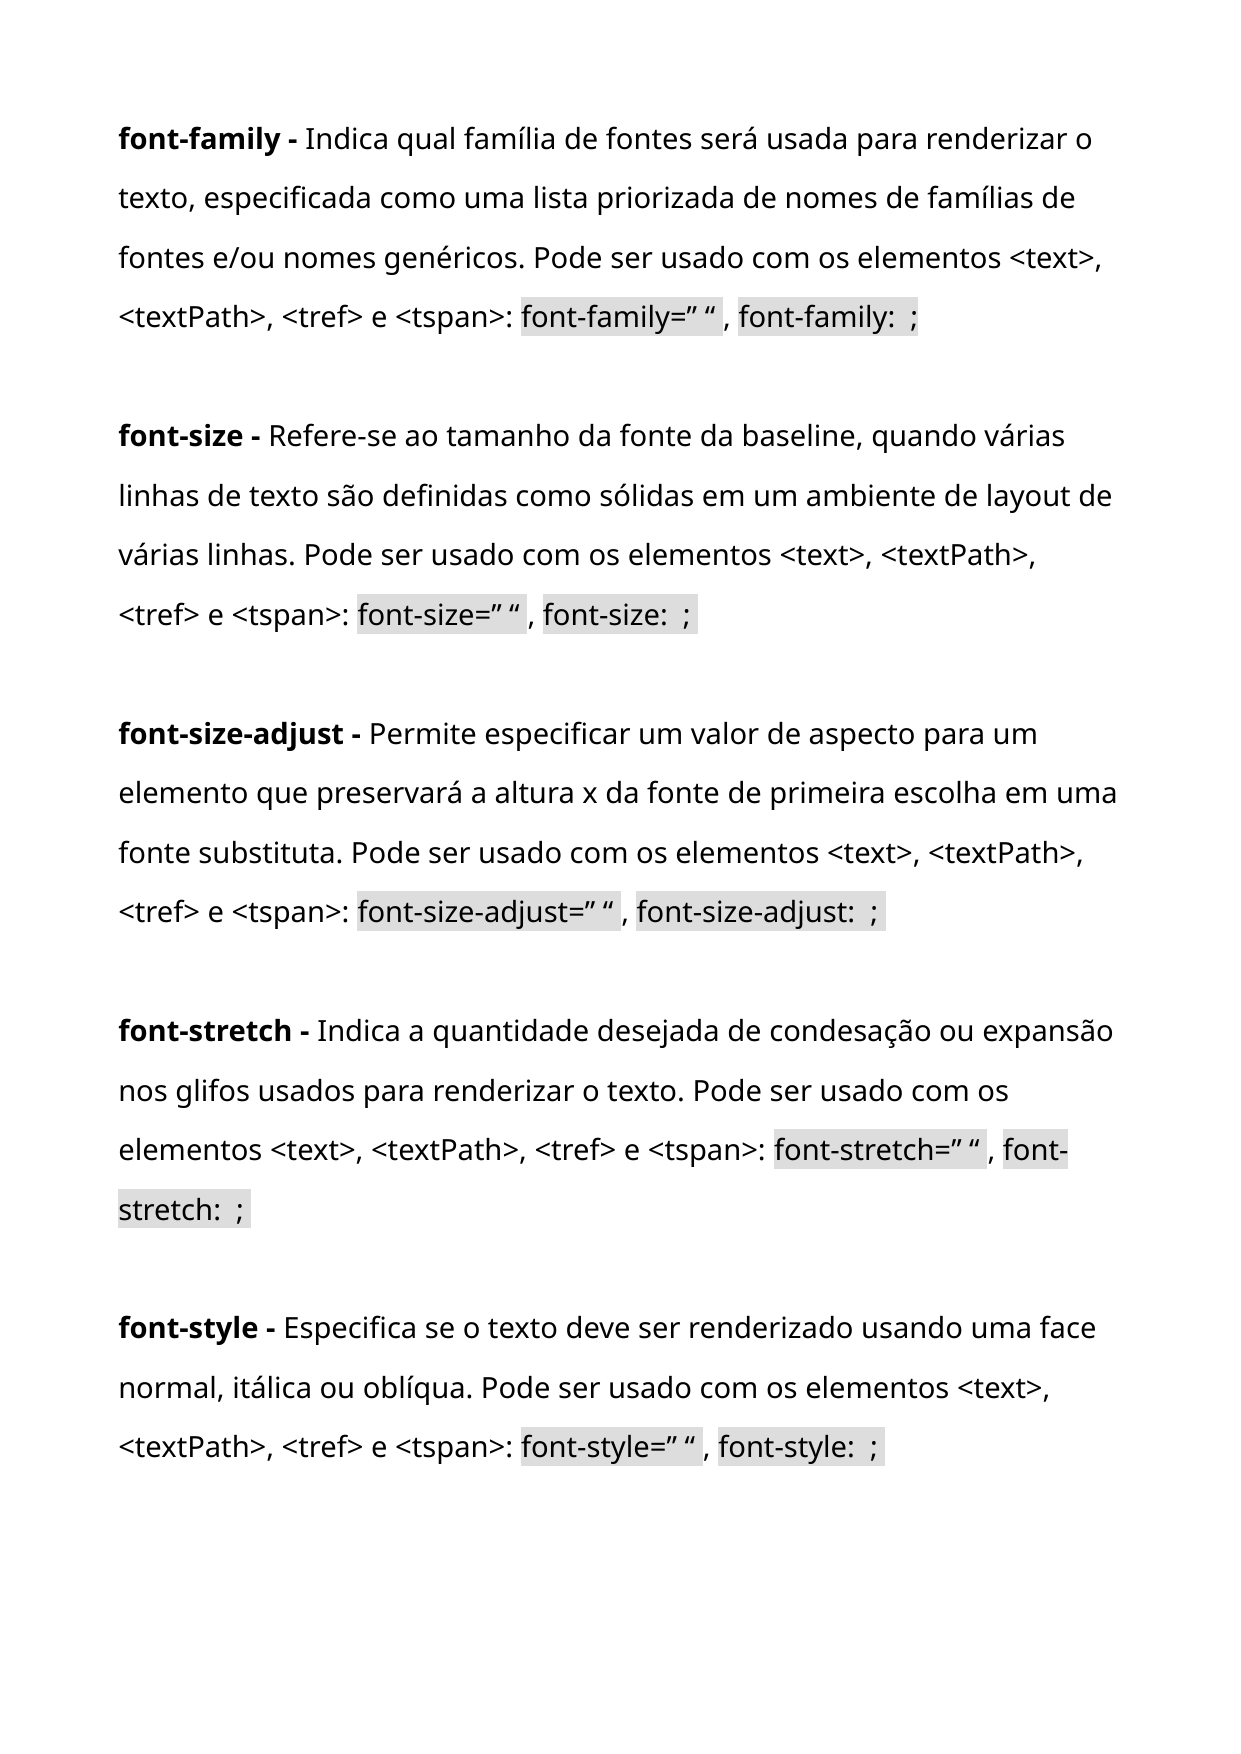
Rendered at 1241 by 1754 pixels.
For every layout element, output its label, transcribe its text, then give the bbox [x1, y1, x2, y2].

text font-family - Indica qual família de fontes será usada para renderizar o texto, especificada como uma lista priorizada de nomes de famílias de fontes e/ou nomes genéricos. Pode ser usado com os elementos <text>, <textPath>, <tref> e <tspan>: font-family=” “ , font-family: ; [118, 118, 1122, 336]
text font-stretch - Indica a quantidade desejada de condesação ou expansão nos glifos usados para renderizar o texto. Pode ser usado com os elementos <text>, <textPath>, <tref> e <tspan>: font-stretch=” “ , font-stretch: ; [118, 1010, 1122, 1228]
text font-style - Especifica se o texto deve ser renderizado usando uma face normal, itálica ou oblíqua. Pode ser usado com os elementos <text>, <textPath>, <tref> e <tspan>: font-style=” “ , font-style: ; [118, 1308, 1122, 1466]
text font-size - Refere-se ao tamanho da fonte da baseline, quando várias linhas de texto são definidas como sólidas em um ambiente de layout de várias linhas. Pode ser usado com os elementos <text>, <textPath>, <tref> e <tspan>: font-size=” “ , font-size: ; [118, 416, 1122, 634]
text font-size-adjust - Permite especificar um valor de aspecto para um elemento que preservará a altura x da fonte de primeira escolha em uma fonte substituta. Pode ser usado com os elementos <text>, <textPath>, <tref> e <tspan>: font-size-adjust=” “ , font-size-adjust: ; [118, 713, 1122, 931]
